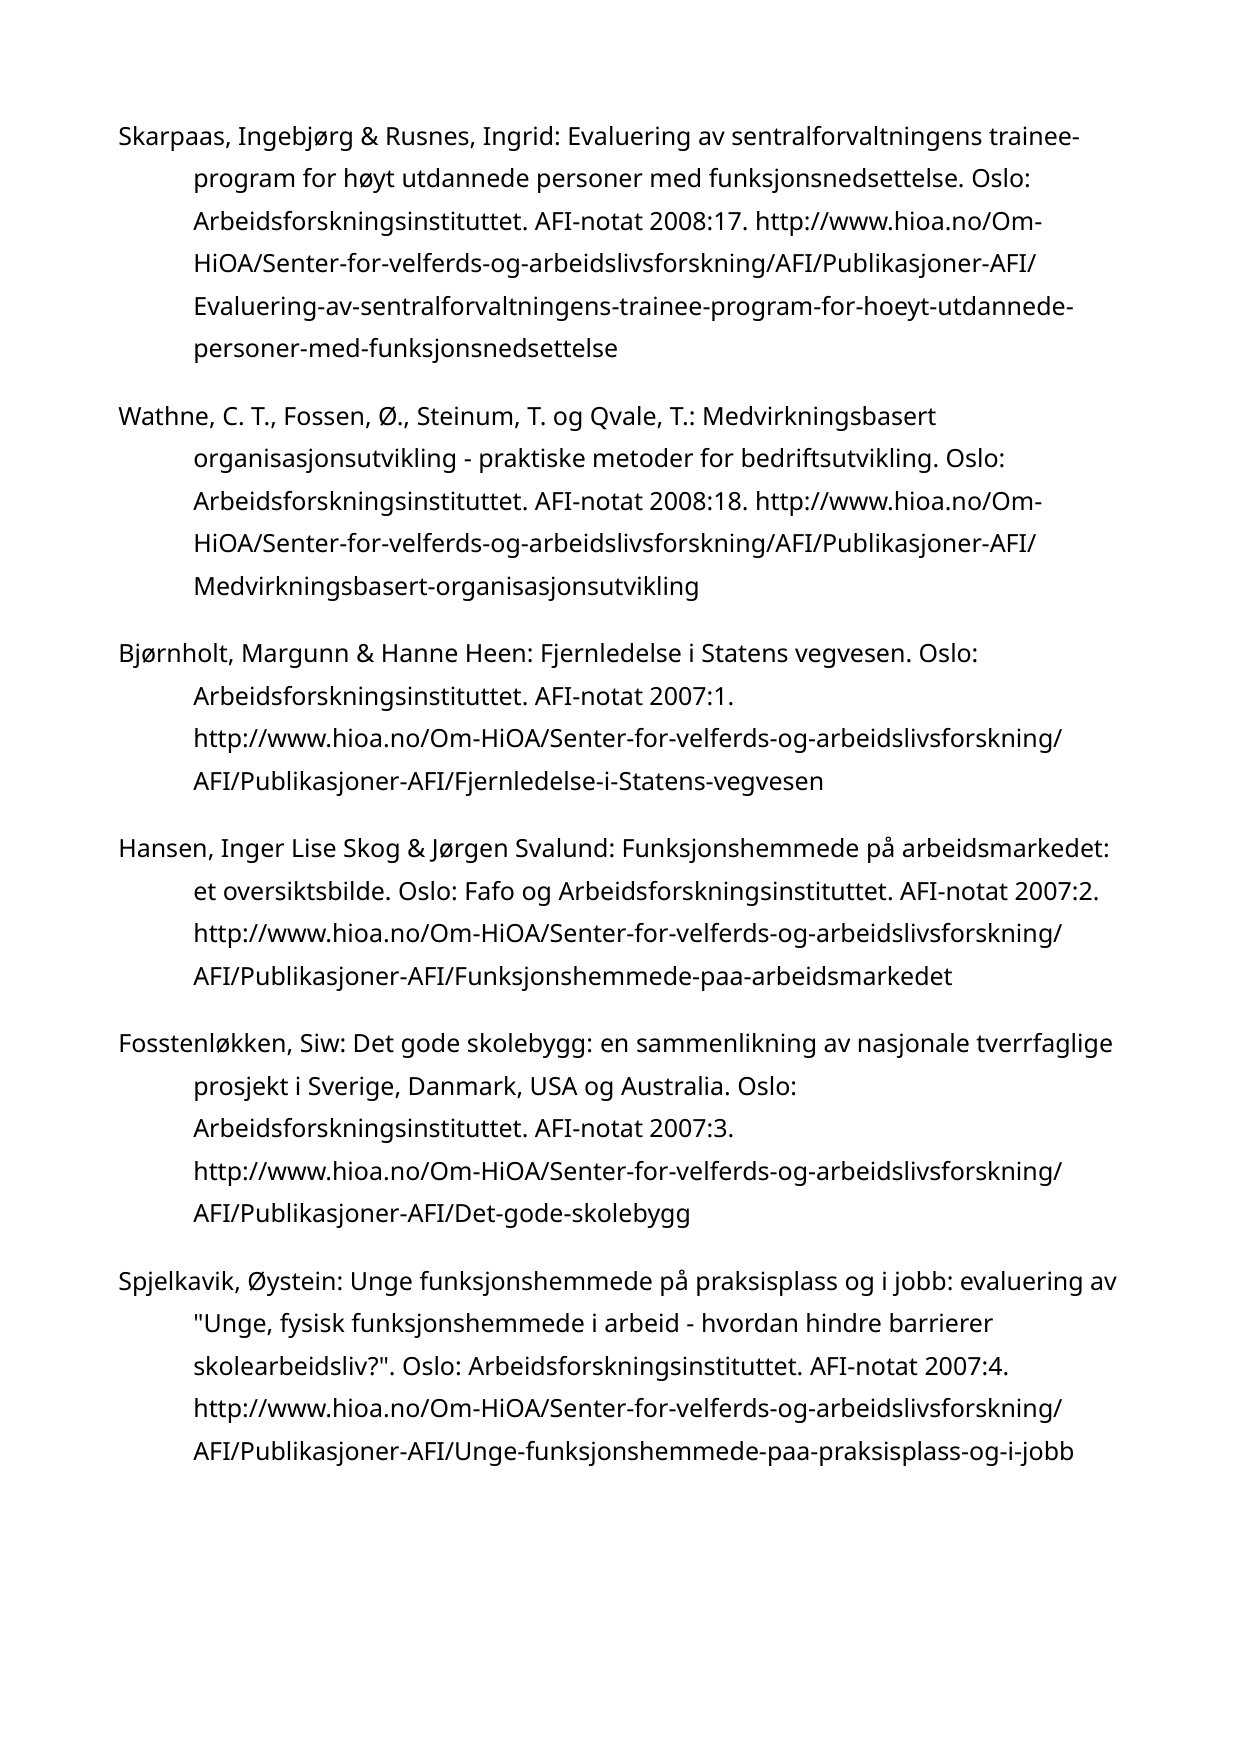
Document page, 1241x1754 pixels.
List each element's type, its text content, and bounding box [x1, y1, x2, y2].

list Skarpaas, Ingebjørg & Rusnes, Ingrid: Evaluering av sentralforvaltningens trainee-program for høyt utdannede personer med funksjonsnedsettelse. Oslo: Arbeidsforskningsinstituttet. AFI-notat 2008:17. http://www.hioa.no/Om-HiOA/Senter-for-velferds-og-arbeidslivsforskning/AFI/Publikasjoner-AFI/Evaluering-av-sentralforvaltningens-trainee-program-for-hoeyt-utdannede-personer-med-funksjonsnedsettelse [118, 118, 1122, 365]
list Spjelkavik, Øystein: Unge funksjonshemmede på praksisplass og i jobb: evaluering av "Unge, fysisk funksjonshemmede i arbeid - hvordan hindre barrierer skolearbeidsliv?". Oslo: Arbeidsforskningsinstituttet. AFI-notat 2007:4. http://www.hioa.no/Om-HiOA/Senter-for-velferds-og-arbeidslivsforskning/AFI/Publikasjoner-AFI/Unge-funksjonshemmede-paa-praksisplass-og-i-jobb [118, 1263, 1122, 1467]
list Bjørnholt, Margunn & Hanne Heen: Fjernledelse i Statens vegvesen. Oslo: Arbeidsforskningsinstituttet. AFI-notat 2007:1. http://www.hioa.no/Om-HiOA/Senter-for-velferds-og-arbeidslivsforskning/AFI/Publikasjoner-AFI/Fjernledelse-i-Statens-vegvesen [118, 636, 1122, 797]
list Hansen, Inger Lise Skog & Jørgen Svalund: Funksjonshemmede på arbeidsmarkedet: et oversiktsbilde. Oslo: Fafo og Arbeidsforskningsinstituttet. AFI-notat 2007:2. http://www.hioa.no/Om-HiOA/Senter-for-velferds-og-arbeidslivsforskning/AFI/Publikasjoner-AFI/Funksjonshemmede-paa-arbeidsmarkedet [118, 831, 1122, 992]
list Wathne, C. T., Fossen, Ø., Steinum, T. og Qvale, T.: Medvirkningsbasert organisasjonsutvikling - praktiske metoder for bedriftsutvikling. Oslo: Arbeidsforskningsinstituttet. AFI-notat 2008:18. http://www.hioa.no/Om-HiOA/Senter-for-velferds-og-arbeidslivsforskning/AFI/Publikasjoner-AFI/Medvirkningsbasert-organisasjonsutvikling [118, 398, 1122, 602]
list Fosstenløkken, Siw: Det gode skolebygg: en sammenlikning av nasjonale tverrfaglige prosjekt i Sverige, Danmark, USA og Australia. Oslo: Arbeidsforskningsinstituttet. AFI-notat 2007:3. http://www.hioa.no/Om-HiOA/Senter-for-velferds-og-arbeidslivsforskning/AFI/Publikasjoner-AFI/Det-gode-skolebygg [118, 1026, 1122, 1230]
